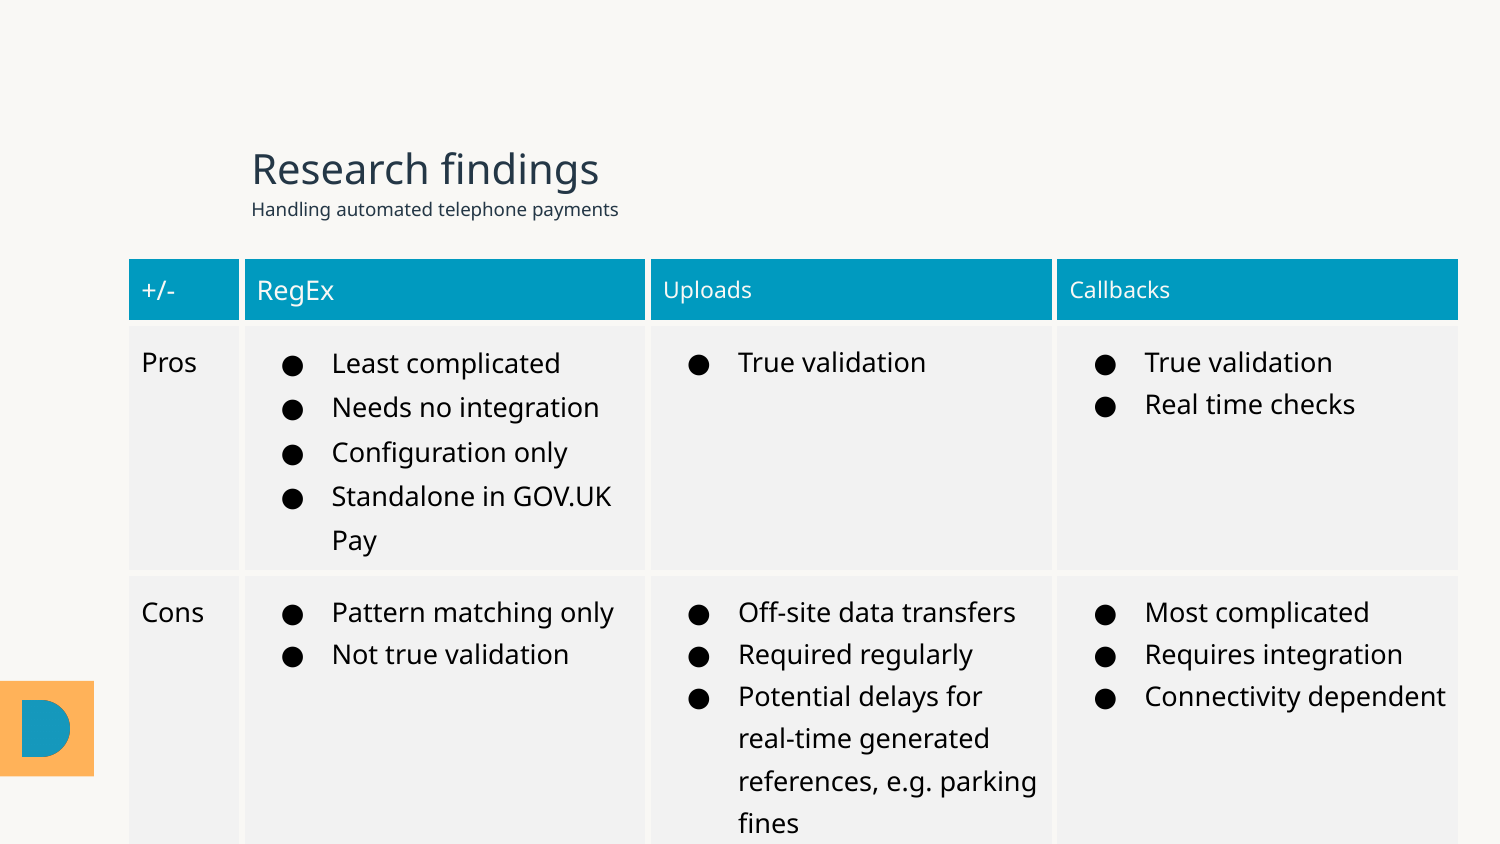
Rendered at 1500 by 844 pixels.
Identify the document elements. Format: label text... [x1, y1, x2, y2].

table_cell True validation [651, 326, 1052, 570]
table_cell Cons [129, 576, 239, 844]
table_cell Pros [129, 326, 239, 570]
table_cell Most complicated Requires integration Connectivity dependent [1057, 576, 1458, 844]
table_cell Pattern matching only Not true validation [245, 576, 645, 844]
table_header Callbacks [1057, 259, 1458, 320]
table_header +/- [129, 259, 239, 320]
table_cell Off-site data transfers Required regularly Potential delays for real-time generated references, e.g. parking fines [651, 576, 1052, 844]
table_header RegEx [245, 259, 645, 320]
picture [22, 700, 70, 757]
table_cell Least complicated Needs no integration Configuration only Standalone in GOV.UK Pay [245, 326, 645, 570]
table_cell True validation Real time checks [1057, 326, 1458, 570]
table_header Uploads [651, 259, 1052, 320]
title Research findings Handling automated telephone payments [236, 118, 1329, 238]
